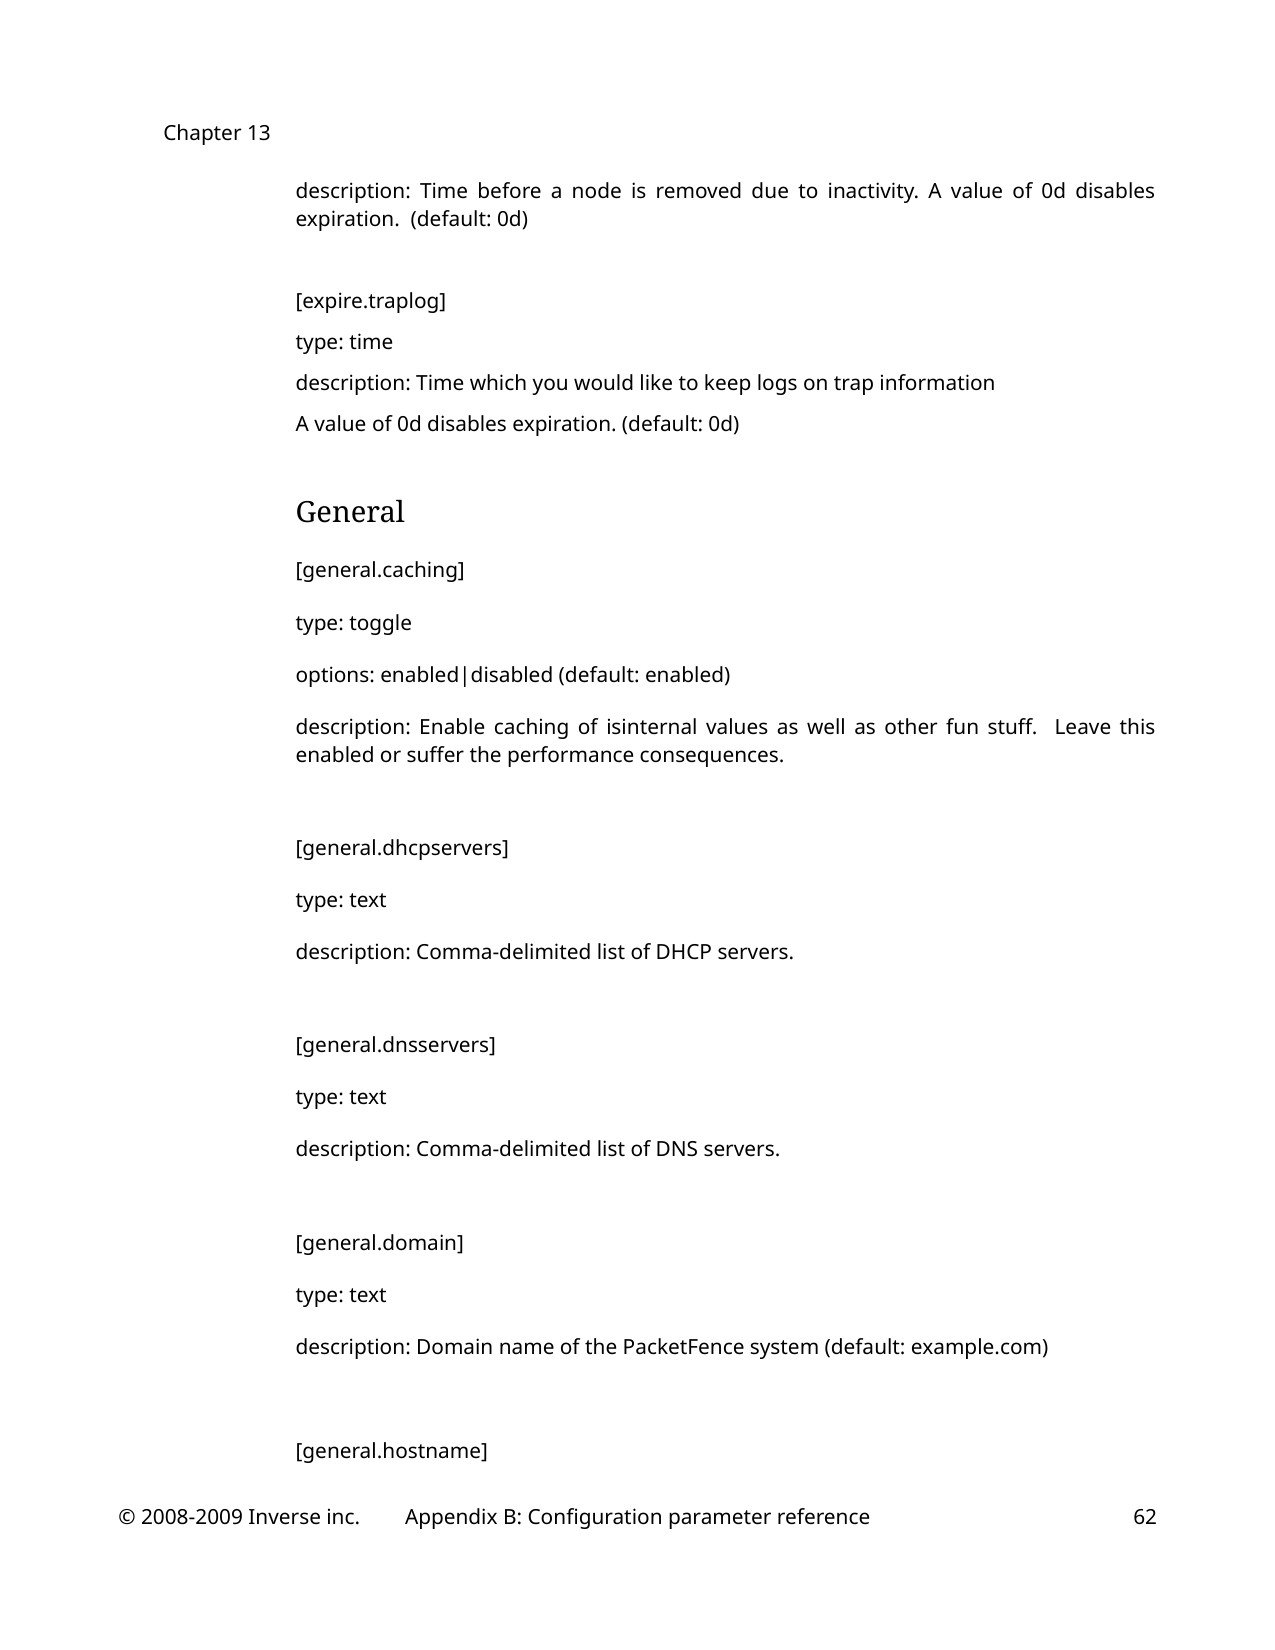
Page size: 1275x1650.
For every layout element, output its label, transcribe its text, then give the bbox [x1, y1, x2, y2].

text [general.caching] [295, 556, 1157, 584]
text description: Time before a node is removed due to inactivity. A value of 0d disables expiration. (default: 0d) [295, 176, 1157, 233]
text type: text [295, 1280, 1157, 1308]
text type: text [295, 885, 1157, 914]
text description: Enable caching of isinternal values as well as other fun stuff. Leave this enabled or suffer the performance consequences. [295, 712, 1157, 769]
text [general.hostname] [295, 1436, 1157, 1464]
text [general.dnsservers] [295, 1030, 1157, 1059]
text type: toggle [295, 608, 1157, 636]
text description: Comma-delimited list of DNS servers. [295, 1134, 1157, 1163]
text [expire.traplog] [295, 286, 1157, 315]
subtitle General [295, 491, 1157, 531]
text options: enabled|disabled (default: enabled) [295, 660, 1157, 688]
text [general.domain] [295, 1228, 1157, 1256]
text description: Comma-delimited list of DHCP servers. [295, 937, 1157, 966]
text A value of 0d disables expiration. (default: 0d) [295, 409, 1157, 438]
text type: text [295, 1082, 1157, 1111]
text description: Time which you would like to keep logs on trap information [295, 368, 1157, 397]
text type: time [295, 327, 1157, 356]
text [general.dhcpservers] [295, 833, 1157, 862]
text description: Domain name of the PacketFence system (default: example.com) [295, 1332, 1157, 1360]
